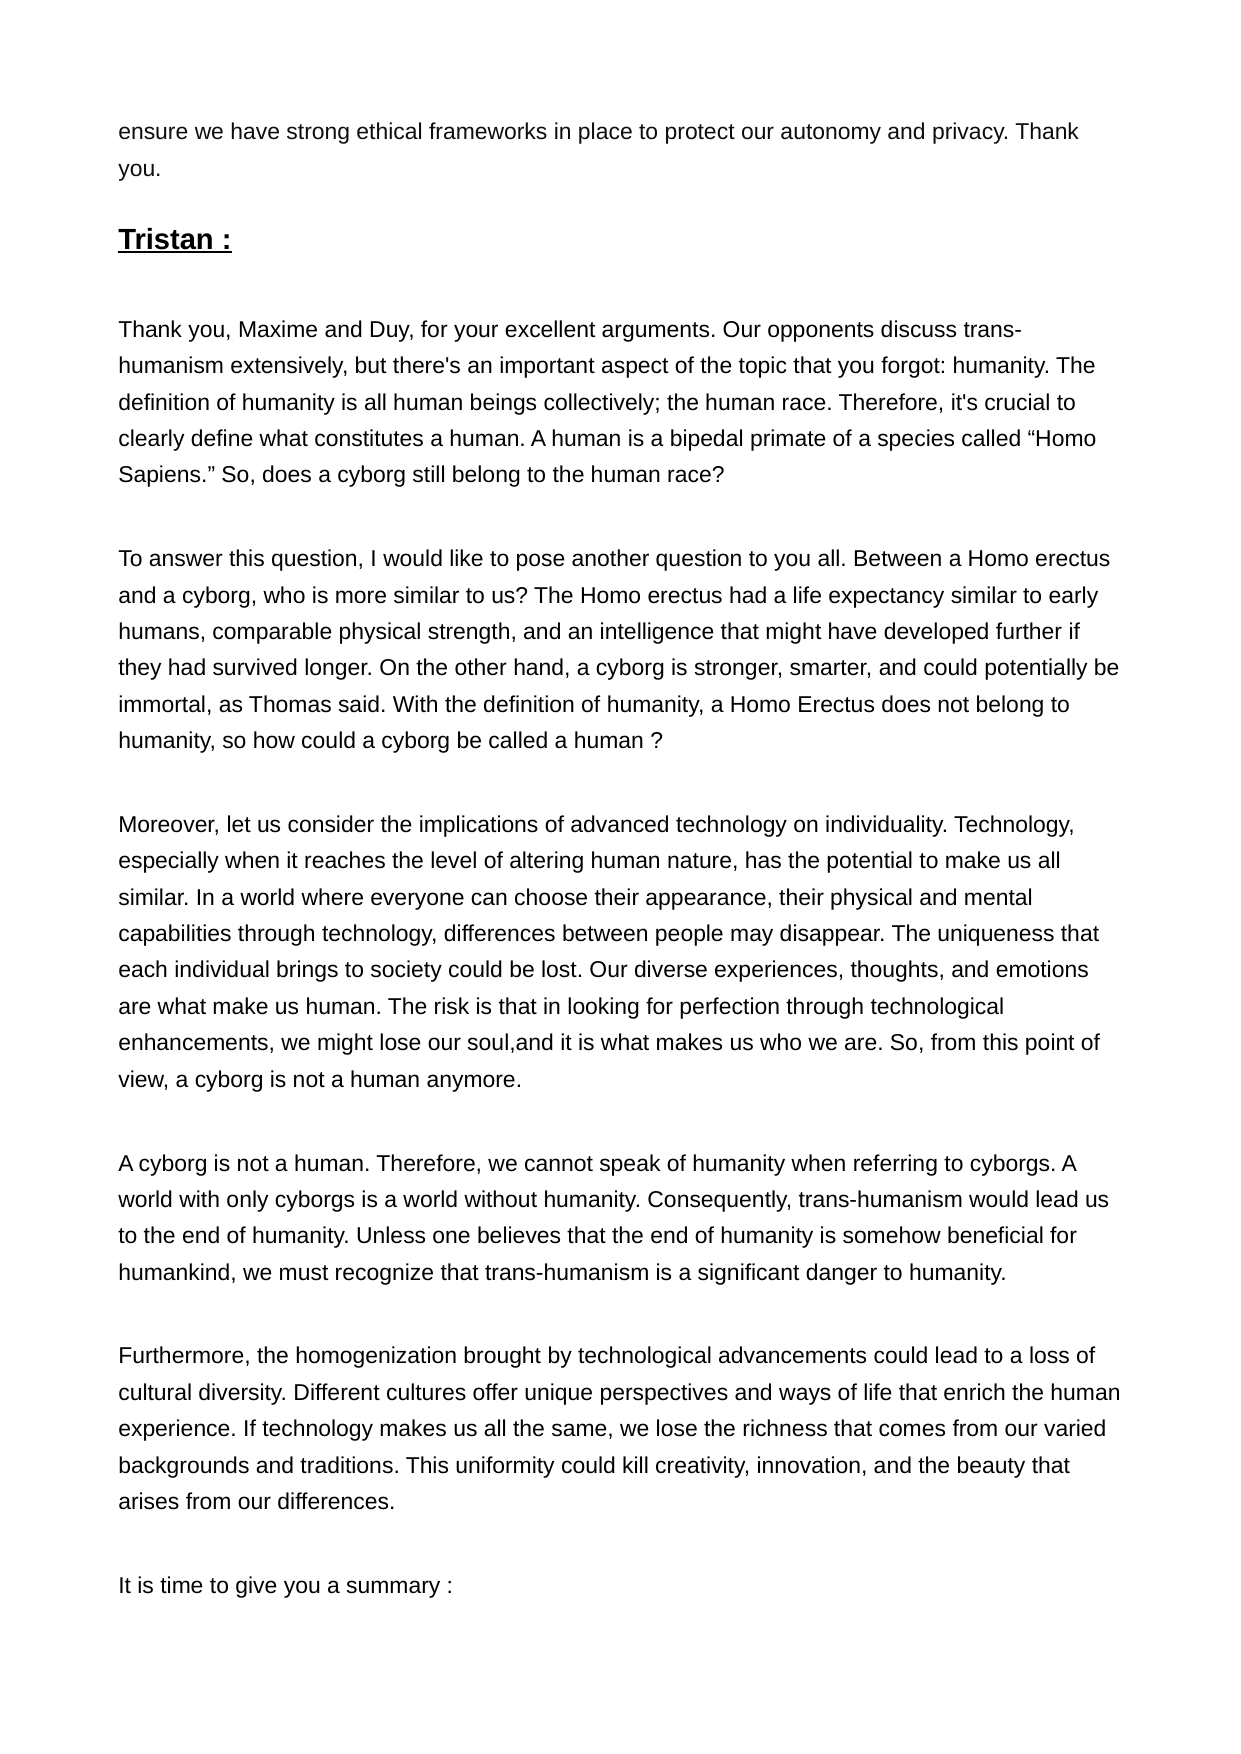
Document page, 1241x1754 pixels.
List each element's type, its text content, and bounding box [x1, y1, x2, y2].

text To answer this question, I would like to pose another question to you all. Between a Homo erectus and a cyborg, who is more similar to us? The Homo erectus had a life expectancy similar to early humans, comparable physical strength, and an intelligence that might have developed further if they had survived longer. On the other hand, a cyborg is stronger, smarter, and could potentially be immortal, as Thomas said. With the definition of humanity, a Homo Erectus does not belong to humanity, so how could a cyborg be called a human ? [118, 545, 1122, 753]
text Furthermore, the homogenization brought by technological advancements could lead to a loss of cultural diversity. Different cultures offer unique perspectives and ways of life that enrich the human experience. If technology makes us all the same, we lose the richness that comes from our varied backgrounds and traditions. This uniformity could kill creativity, innovation, and the beauty that arises from our differences. [118, 1342, 1122, 1514]
text ensure we have strong ethical frameworks in place to protect our autonomy and privacy. Thank you. [118, 118, 1122, 181]
text Moreover, let us consider the implications of advanced technology on individuality. Technology, especially when it reaches the level of altering human nature, has the potential to make us all similar. In a world where everyone can choose their appearance, their physical and mental capabilities through technology, differences between people may disappear. The uniqueness that each individual brings to society could be lost. Our diverse experiences, thoughts, and emotions are what make us human. The risk is that in looking for perfection through technological enhancements, we might lose our soul,and it is what makes us who we are. So, from this point of view, a cyborg is not a human anymore. [118, 811, 1122, 1092]
text Thank you, Maxime and Duy, for your excellent arguments. Our opponents discuss trans-humanism extensively, but there's an important aspect of the topic that you forgot: humanity. The definition of humanity is all human beings collectively; the human race. Therefore, it's crucial to clearly define what constitutes a human. A human is a bipedal primate of a species called “Homo Sapiens.” So, does a cyborg still belong to the human race? [118, 316, 1122, 488]
text Tristan : [118, 222, 1122, 256]
text It is time to give you a summary : [118, 1572, 1122, 1598]
text A cyborg is not a human. Therefore, we cannot speak of humanity when referring to cyborgs. A world with only cyborgs is a world without humanity. Consequently, trans-humanism would lead us to the end of humanity. Unless one believes that the end of humanity is somehow beneficial for humankind, we must recognize that trans-humanism is a significant danger to humanity. [118, 1149, 1122, 1285]
